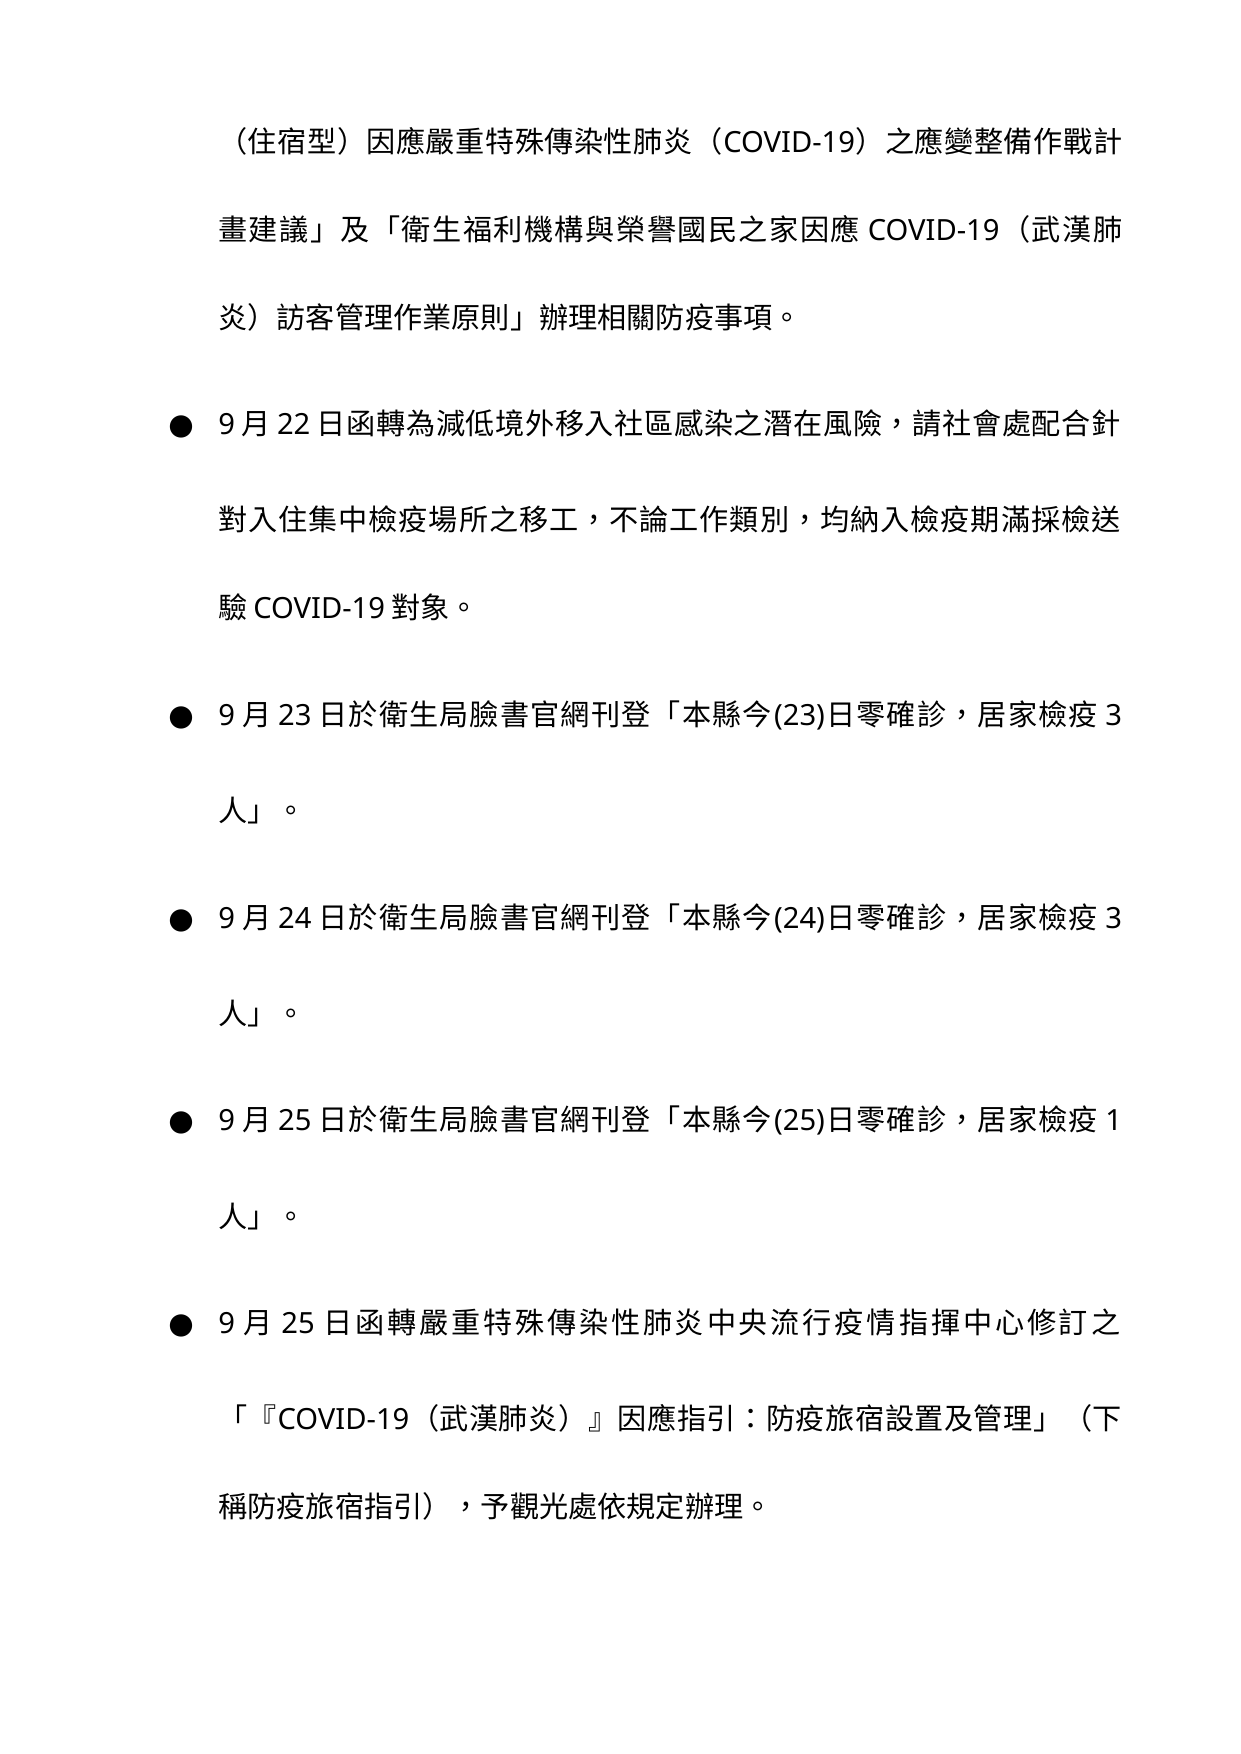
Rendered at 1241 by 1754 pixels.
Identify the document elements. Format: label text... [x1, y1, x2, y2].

list （住宿型）因應嚴重特殊傳染性肺炎（COVID-19）之應變整備作戰計畫建議」及「衛生福利機構與榮譽國民之家因應COVID-19（武漢肺炎）訪客管理作業原則」辦理相關防疫事項。 [168, 118, 1122, 336]
list 9月24日於衛生局臉書官網刊登「本縣今(24)日零確診，居家檢疫3人」。 [168, 885, 1122, 1033]
list 9月25日函轉嚴重特殊傳染性肺炎中央流行疫情指揮中心修訂之「『COVID-19（武漢肺炎）』因應指引：防疫旅宿設置及管理」（下稱防疫旅宿指引），予觀光處依規定辦理。 [168, 1290, 1122, 1526]
list 9月22日函轉為減低境外移入社區感染之潛在風險，請社會處配合針對入住集中檢疫場所之移工，不論工作類別，均納入檢疫期滿採檢送驗COVID-19對象。 [168, 391, 1122, 627]
list 9月23日於衛生局臉書官網刊登「本縣今(23)日零確診，居家檢疫3人」。 [168, 682, 1122, 830]
list 9月25日於衛生局臉書官網刊登「本縣今(25)日零確診，居家檢疫1人」。 [168, 1088, 1122, 1235]
